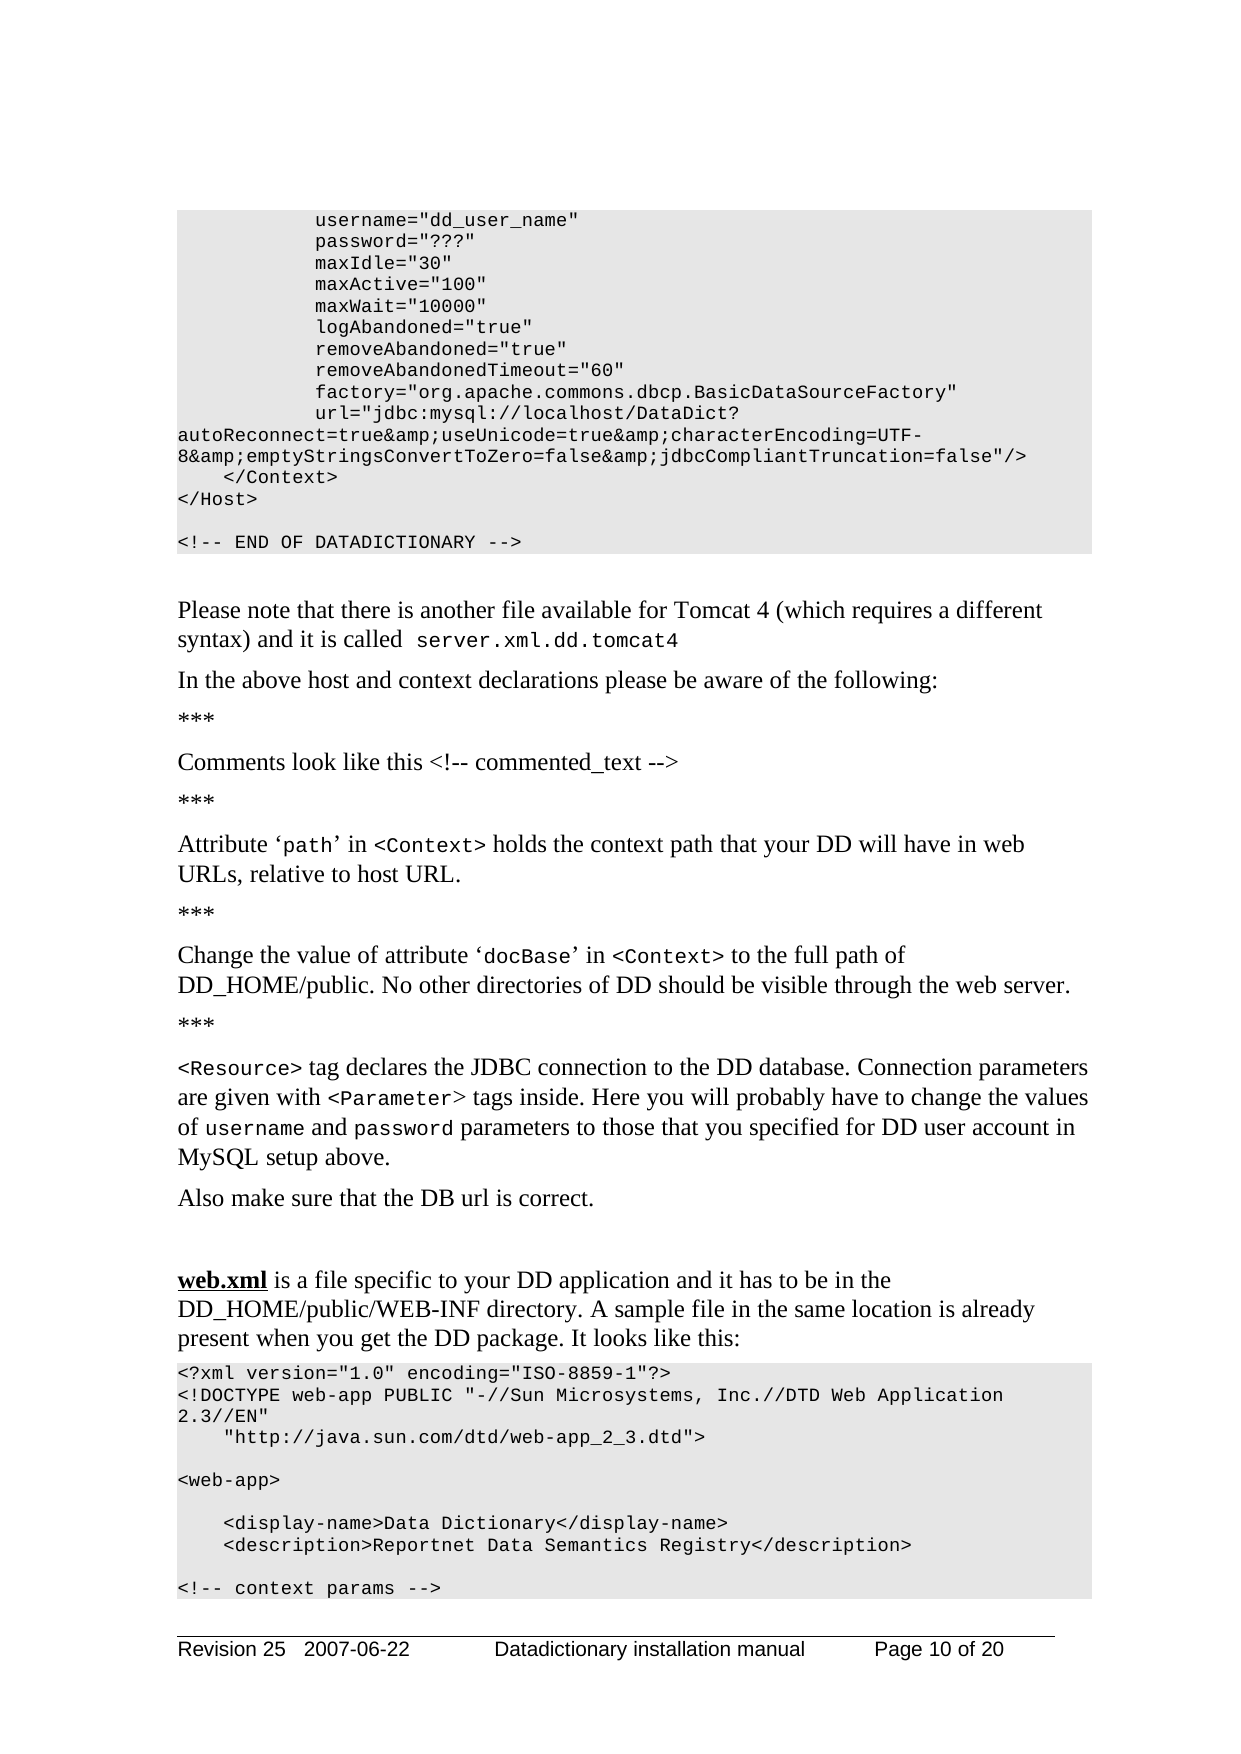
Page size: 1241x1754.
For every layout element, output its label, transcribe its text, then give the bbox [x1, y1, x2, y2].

list logAbandoned="true" [177, 318, 1092, 339]
text web.xml is a file specific to your DD application and it has to be in the DD_HOME/public/WEB-INF directory. A sample file in the same location is already present when you get the DD package. It looks like this: [177, 1264, 1092, 1352]
list maxWait="10000" [177, 296, 1092, 318]
text In the above host and context declarations please be aware of the following: [177, 665, 1092, 694]
list <display-name>Data Dictionary</display-name> [177, 1514, 1092, 1535]
text <Resource> tag declares the JDBC connection to the DD database. Connection parameters are given with <Parameter> tags inside. Here you will probably have to change the values of username and password parameters to those that you specified for DD user account in MySQL setup above. [177, 1052, 1092, 1171]
text Attribute ‘path’ in <Context> holds the context path that your DD will have in web URLs, relative to host URL. [177, 829, 1092, 888]
list maxActive="100" [177, 275, 1092, 296]
text *** [177, 706, 1092, 735]
list removeAbandonedTimeout="60" [177, 361, 1092, 382]
list </Host> [177, 489, 1092, 511]
text Also make sure that the DB url is correct. [177, 1183, 1092, 1212]
list maxIdle="30" [177, 253, 1092, 275]
list <description>Reportnet Data Semantics Registry</description> [177, 1535, 1092, 1557]
text Comments look like this <!-- commented_text --> [177, 747, 1092, 776]
list factory="org.apache.commons.dbcp.BasicDataSourceFactory" [177, 382, 1092, 403]
text Please note that there is another file available for Tomcat 4 (which requires a different syntax) and it is called server.xml.dd.tomcat4 [177, 594, 1092, 653]
list url="jdbc:mysql://localhost/DataDict?autoReconnect=true&amp;useUnicode=true&amp;characterEncoding=UTF-8&amp;emptyStringsConvertToZero=false&amp;jdbcCompliantTruncation=false"/> [177, 403, 1092, 468]
list <!-- END OF DATADICTIONARY --> [177, 532, 1092, 554]
list username="dd_user_name" [177, 210, 1092, 232]
text *** [177, 899, 1092, 928]
list </Context> [177, 468, 1092, 489]
list removeAbandoned="true" [177, 339, 1092, 361]
list <!-- context params --> [177, 1578, 1092, 1599]
list <web-app> [177, 1471, 1092, 1492]
list password="???" [177, 232, 1092, 253]
text *** [177, 1011, 1092, 1040]
text Change the value of attribute ‘docBase’ in <Context> to the full path of DD_HOME/public. No other directories of DD should be visible through the web server. [177, 940, 1092, 999]
text *** [177, 788, 1092, 817]
list "http://java.sun.com/dtd/web-app_2_3.dtd"> [177, 1428, 1092, 1449]
list <?xml version="1.0" encoding="ISO-8859-1"?> [177, 1363, 1092, 1385]
list <!DOCTYPE web-app PUBLIC "-//Sun Microsystems, Inc.//DTD Web Application 2.3//EN" [177, 1385, 1092, 1428]
